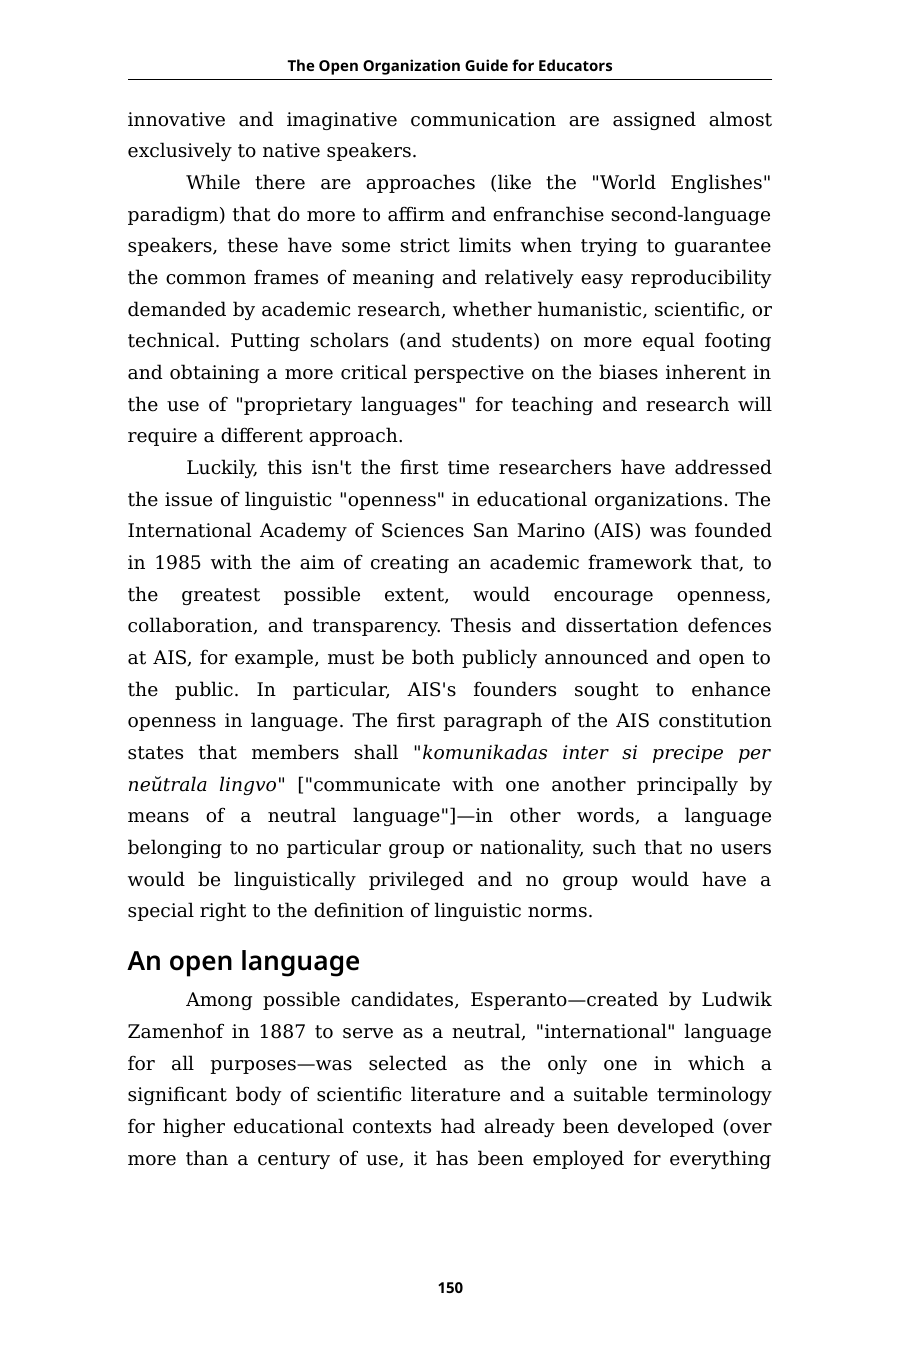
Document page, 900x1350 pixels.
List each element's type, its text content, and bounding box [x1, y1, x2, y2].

text innovative and imaginative communication are assigned almost exclusively to native speakers. [127, 109, 772, 162]
text Among possible candidates, Esperanto—created by Ludwik Zamenhof in 1887 to serve as a neutral, "international" language for all purposes—was selected as the only one in which a significant body of scientific literature and a suitable terminology for higher educational contexts had already been developed (over more than a century of use, it has been employed for everything [127, 989, 772, 1170]
text While there are approaches (like the "World Englishes" paradigm) that do more to affirm and enfranchise second-language speakers, these have some strict limits when trying to guarantee the common frames of meaning and relatively easy reproducibility demanded by academic research, whether humanistic, scientific, or technical. Putting scholars (and students) on more equal footing and obtaining a more critical perspective on the biases inherent in the use of "proprietary languages" for teaching and research will require a different approach. [127, 172, 772, 447]
subtitle An open language [127, 947, 772, 977]
text Luckily, this isn't the first time researchers have addressed the issue of linguistic "openness" in educational organizations. The International Academy of Sciences San Marino (AIS) was founded in 1985 with the aim of creating an academic framework that, to the greatest possible extent, would encourage openness, collaboration, and transparency. Thesis and dissertation defences at AIS, for example, must be both publicly announced and open to the public. In particular, AIS's founders sought to enhance openness in language. The first paragraph of the AIS constitution states that members shall "komunikadas inter si precipe per neŭtrala lingvo" ["communicate with one another principally by means of a neutral language"]—in other words, a language belonging to no particular group or nationality, such that no users would be linguistically privileged and no group would have a special right to the definition of linguistic norms. [127, 457, 772, 922]
